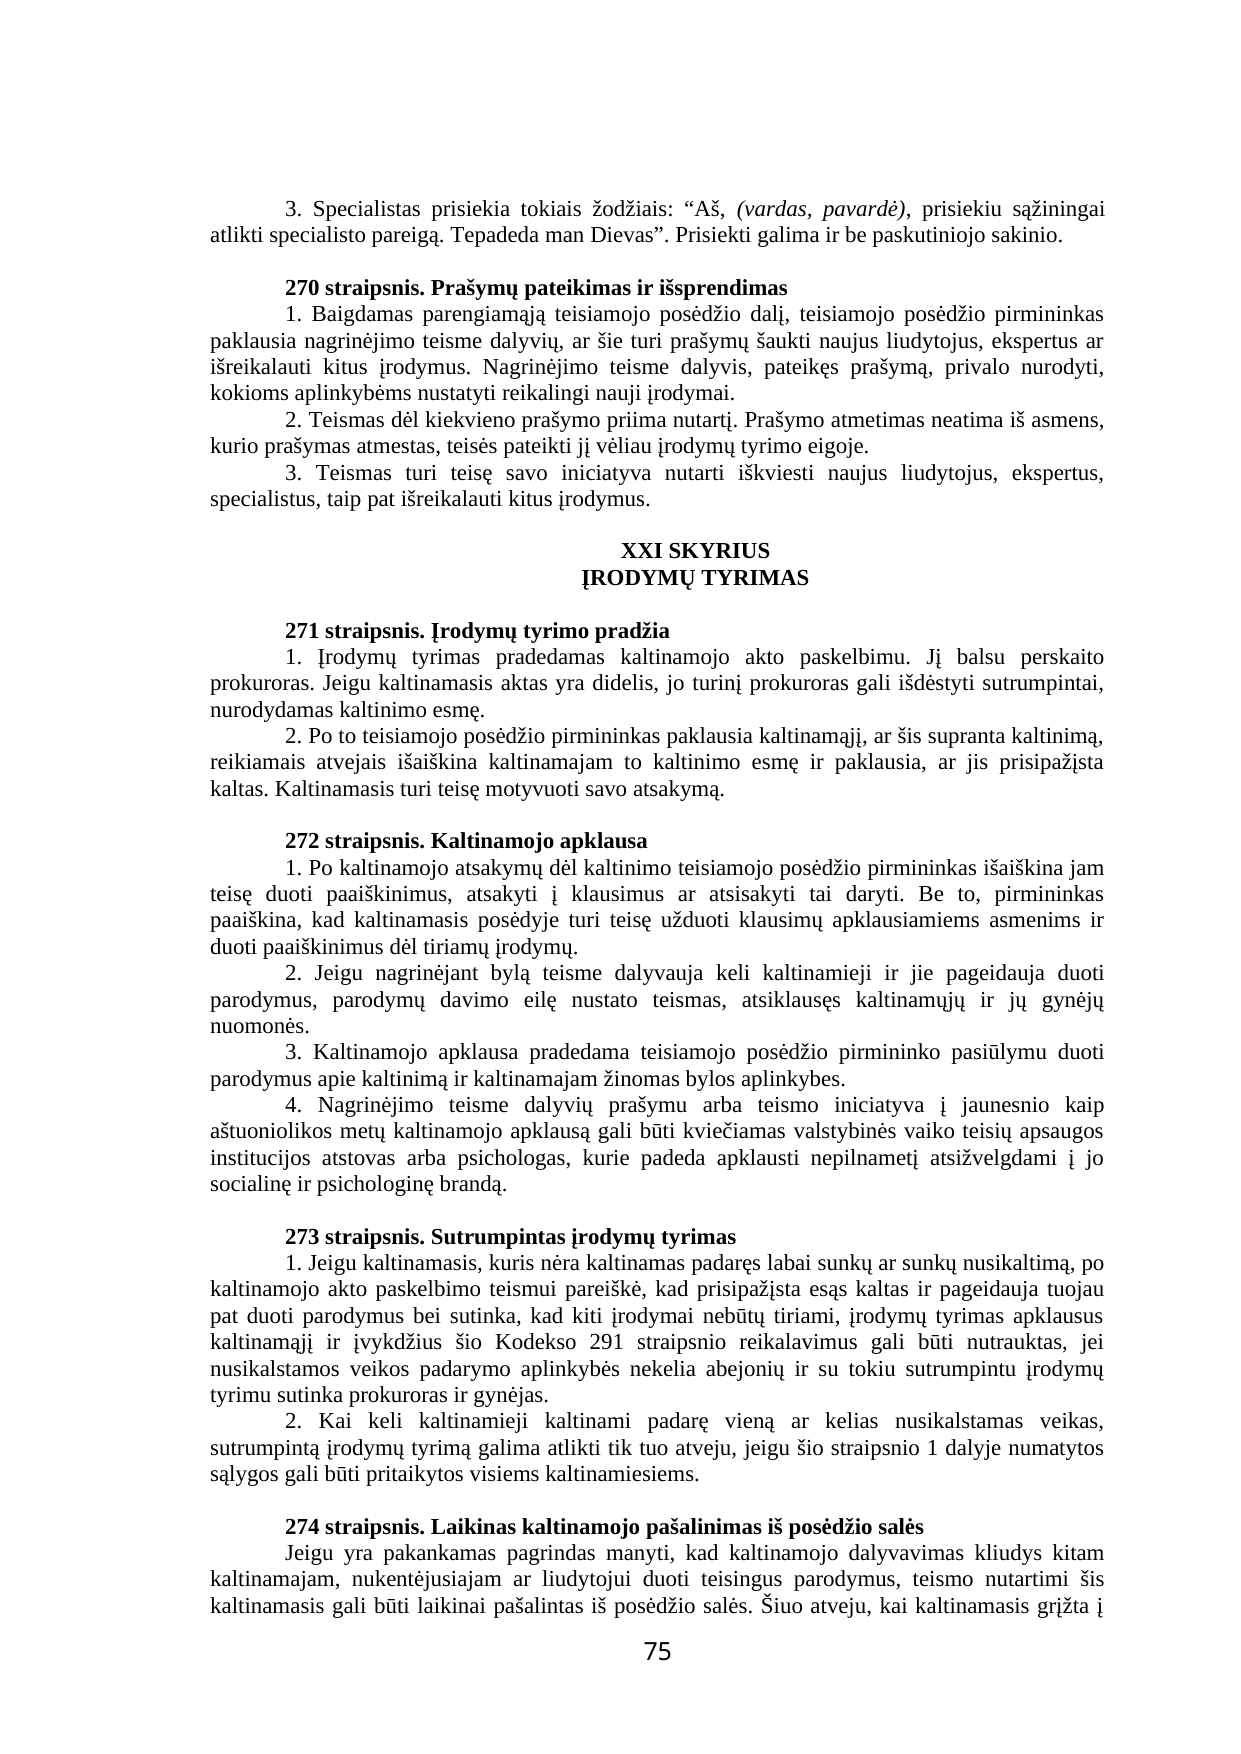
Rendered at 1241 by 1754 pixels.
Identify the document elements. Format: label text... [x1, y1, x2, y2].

text 3. Specialistas prisiekia tokiais žodžiais: “Aš, (vardas, pavardė), prisiekiu sąžiningai atlikti specialisto pareigą. Tepadeda man Dievas”. Prisiekti galima ir be paskutiniojo sakinio. [210, 195, 1106, 248]
text 270 straipsnis. Prašymų pateikimas ir išsprendimas [210, 274, 1106, 300]
text 1. Jeigu kaltinamasis, kuris nėra kaltinamas padaręs labai sunkų ar sunkų nusikaltimą, po kaltinamojo akto paskelbimo teismui pareiškė, kad prisipažįsta esąs kaltas ir pageidauja tuojau pat duoti parodymus bei sutinka, kad kiti įrodymai nebūtų tiriami, įrodymų tyrimas apklausus kaltinamąjį ir įvykdžius šio Kodekso 291 straipsnio reikalavimus gali būti nutrauktas, jei nusikalstamos veikos padarymo aplinkybės nekelia abejonių ir su tokiu sutrumpintu įrodymų tyrimu sutinka prokuroras ir gynėjas. [210, 1249, 1106, 1407]
text 3. Teismas turi teisę savo iniciatyva nutarti iškviesti naujus liudytojus, ekspertus, specialistus, taip pat išreikalauti kitus įrodymus. [210, 458, 1106, 511]
text 2. Teismas dėl kiekvieno prašymo priima nutartį. Prašymo atmetimas neatima iš asmens, kurio prašymas atmestas, teisės pateikti jį vėliau įrodymų tyrimo eigoje. [210, 406, 1106, 458]
text 2. Jeigu nagrinėjant bylą teisme dalyvauja keli kaltinamieji ir jie pageidauja duoti parodymus, parodymų davimo eilę nustato teismas, atsiklausęs kaltinamųjų ir jų gynėjų nuomonės. [210, 959, 1106, 1038]
text 4. Nagrinėjimo teisme dalyvių prašymu arba teismo iniciatyva į jaunesnio kaip aštuoniolikos metų kaltinamojo apklausą gali būti kviečiamas valstybinės vaiko teisių apsaugos institucijos atstovas arba psichologas, kurie padeda apklausti nepilnametį atsižvelgdami į jo socialinę ir psichologinę brandą. [210, 1091, 1106, 1196]
subtitle XXI skyrius [210, 538, 1106, 564]
text 1. Po kaltinamojo atsakymų dėl kaltinimo teisiamojo posėdžio pirmininkas išaiškina jam teisę duoti paaiškinimus, atsakyti į klausimus ar atsisakyti tai daryti. Be to, pirmininkas paaiškina, kad kaltinamasis posėdyje turi teisę užduoti klausimų apklausiamiems asmenims ir duoti paaiškinimus dėl tiriamų įrodymų. [210, 854, 1106, 959]
text 273 straipsnis. Sutrumpintas įrodymų tyrimas [210, 1223, 1106, 1249]
text 2. Po to teisiamojo posėdžio pirmininkas paklausia kaltinamąjį, ar šis supranta kaltinimą, reikiamais atvejais išaiškina kaltinamajam to kaltinimo esmę ir paklausia, ar jis prisipažįsta kaltas. Kaltinamasis turi teisę motyvuoti savo atsakymą. [210, 722, 1106, 801]
text 272 straipsnis. Kaltinamojo apklausa [210, 827, 1106, 854]
text 274 straipsnis. Laikinas kaltinamojo pašalinimas iš posėdžio salės [210, 1513, 1106, 1539]
text Jeigu yra pakankamas pagrindas manyti, kad kaltinamojo dalyvavimas kliudys kitam kaltinamajam, nukentėjusiajam ar liudytojui duoti teisingus parodymus, teismo nutartimi šis kaltinamasis gali būti laikinai pašalintas iš posėdžio salės. Šiuo atveju, kai kaltinamasis grįžta į [210, 1539, 1106, 1618]
text 2. Kai keli kaltinamieji kaltinami padarę vieną ar kelias nusikalstamas veikas, sutrumpintą įrodymų tyrimą galima atlikti tik tuo atveju, jeigu šio straipsnio 1 dalyje numatytos sąlygos gali būti pritaikytos visiems kaltinamiesiems. [210, 1407, 1106, 1486]
text 3. Kaltinamojo apklausa pradedama teisiamojo posėdžio pirmininko pasiūlymu duoti parodymus apie kaltinimą ir kaltinamajam žinomas bylos aplinkybes. [210, 1038, 1106, 1091]
text ĮRODYMŲ tyrimas [210, 564, 1106, 590]
text 1. Baigdamas parengiamąją teisiamojo posėdžio dalį, teisiamojo posėdžio pirmininkas paklausia nagrinėjimo teisme dalyvių, ar šie turi prašymų šaukti naujus liudytojus, ekspertus ar išreikalauti kitus įrodymus. Nagrinėjimo teisme dalyvis, pateikęs prašymą, privalo nurodyti, kokioms aplinkybėms nustatyti reikalingi nauji įrodymai. [210, 300, 1106, 406]
text 271 straipsnis. Įrodymų tyrimo pradžia [210, 617, 1106, 643]
text 1. Įrodymų tyrimas pradedamas kaltinamojo akto paskelbimu. Jį balsu perskaito prokuroras. Jeigu kaltinamasis aktas yra didelis, jo turinį prokuroras gali išdėstyti sutrumpintai, nurodydamas kaltinimo esmę. [210, 643, 1106, 722]
